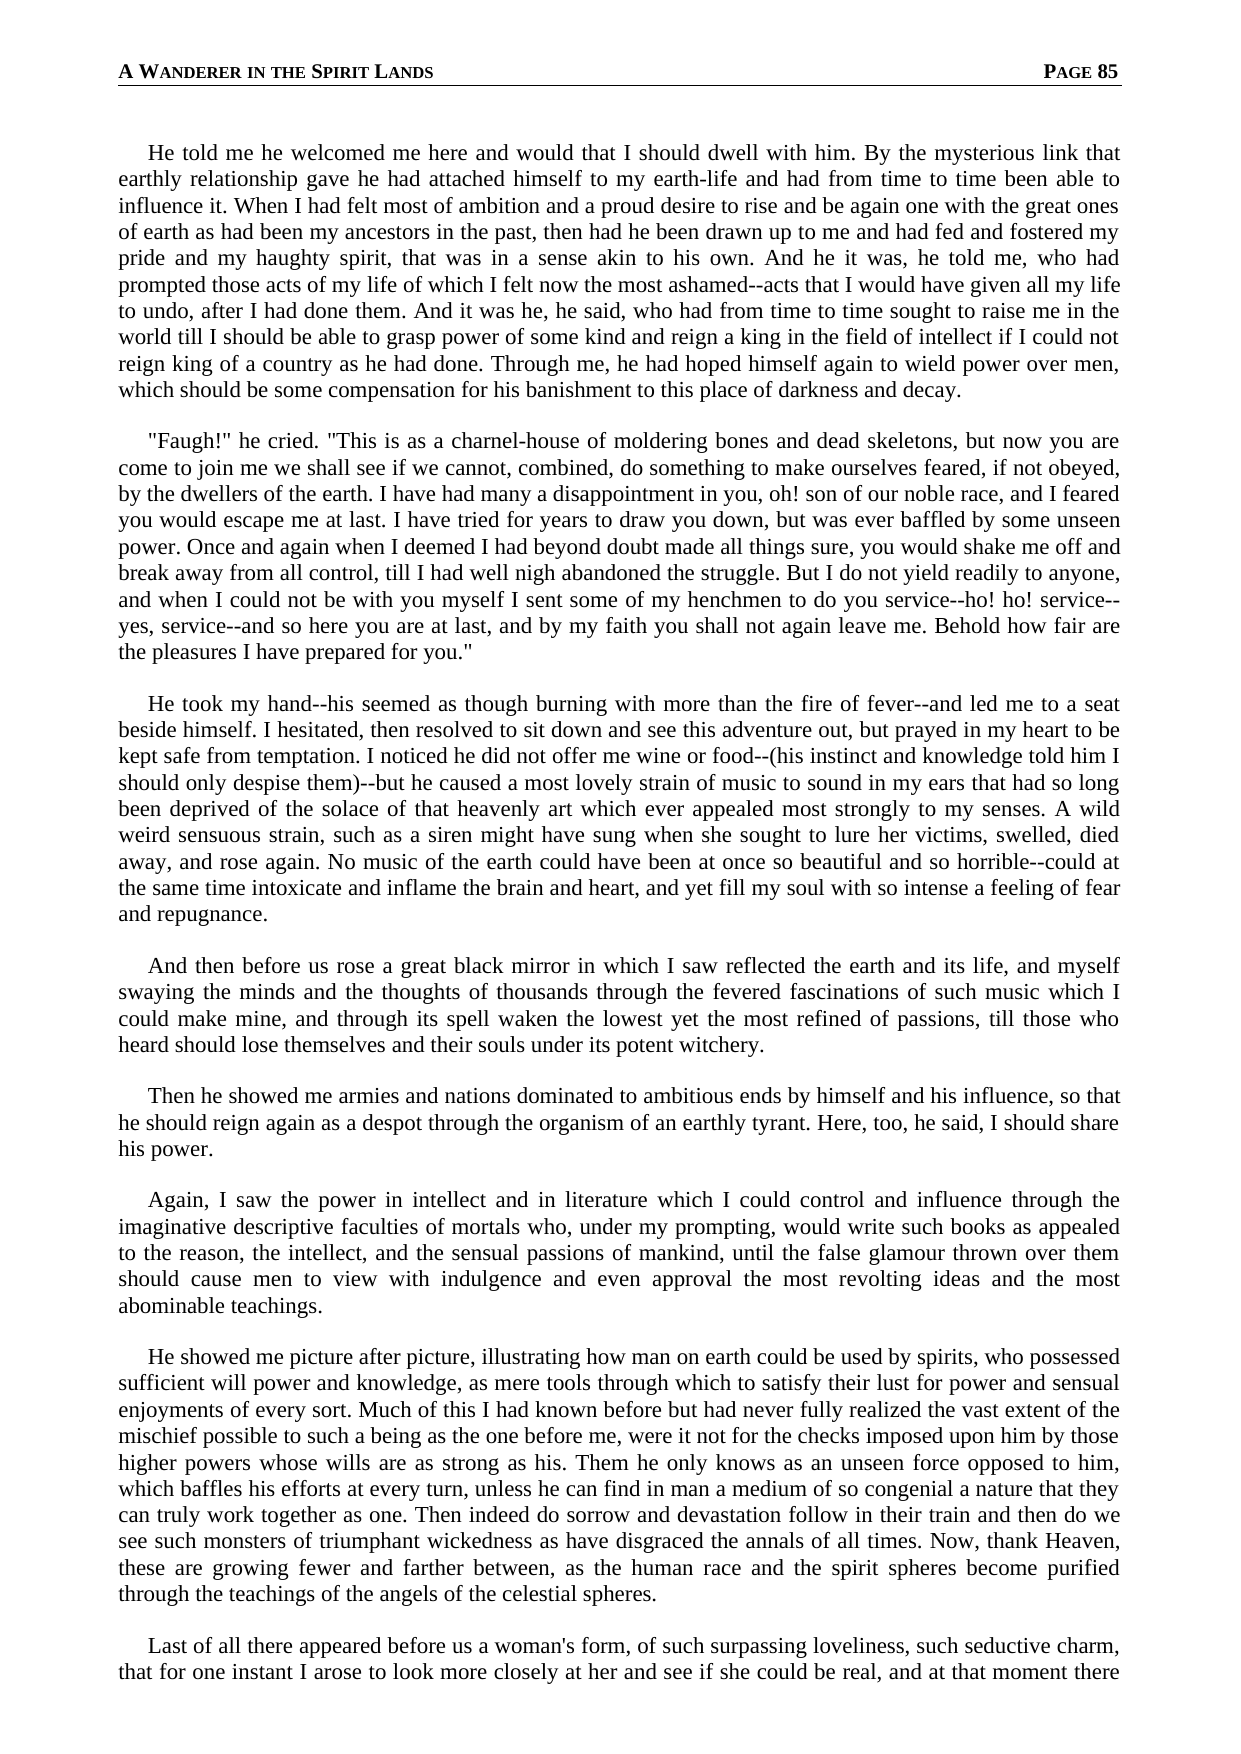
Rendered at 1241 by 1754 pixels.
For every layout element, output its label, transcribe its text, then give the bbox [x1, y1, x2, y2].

text He took my hand--his seemed as though burning with more than the fire of fever--and led me to a seat beside himself. I hesitated, then resolved to sit down and see this adventure out, but prayed in my heart to be kept safe from temptation. I noticed he did not offer me wine or food--(his instinct and knowledge told him I should only despise them)--but he caused a most lovely strain of music to sound in my ears that had so long been deprived of the solace of that heavenly art which ever appealed most strongly to my senses. A wild weird sensuous strain, such as a siren might have sung when she sought to lure her victims, swelled, died away, and rose again. No music of the earth could have been at once so beautiful and so horrible--could at the same time intoxicate and inflame the brain and heart, and yet fill my soul with so intense a feeling of fear and repugnance. [118, 690, 1122, 927]
text He showed me picture after picture, illustrating how man on earth could be used by spirits, who possessed sufficient will power and knowledge, as mere tools through which to satisfy their lust for power and sensual enjoyments of every sort. Much of this I had known before but had never fully realized the vast extent of the mischief possible to such a being as the one before me, were it not for the checks imposed upon him by those higher powers whose wills are as strong as his. Them he only knows as an unseen force opposed to him, which baffles his efforts at every turn, unless he can find in man a medium of so congenial a nature that they can truly work together as one. Then indeed do sorrow and devastation follow in their train and then do we see such monsters of triumphant wickedness as have disgraced the annals of all times. Now, thank Heaven, these are growing fewer and farther between, as the human race and the spirit spheres become purified through the teachings of the angels of the celestial spheres. [118, 1343, 1122, 1607]
text Last of all there appeared before us a woman's form, of such surpassing loveliness, such seductive charm, that for one instant I arose to look more closely at her and see if she could be real, and at that moment there [118, 1632, 1122, 1684]
text Then he showed me armies and nations dominated to ambitious ends by himself and his influence, so that he should reign again as a despot through the organism of an earthly tyrant. Here, too, he said, I should share his power. [118, 1082, 1122, 1161]
text "Faugh!" he cried. "This is as a charnel-house of moldering bones and dead skeletons, but now you are come to join me we shall see if we cannot, combined, do something to make ourselves feared, if not obeyed, by the dwellers of the earth. I have had many a disappointment in you, oh! son of our noble race, and I feared you would escape me at last. I have tried for years to draw you down, but was ever baffled by some unseen power. Once and again when I deemed I had beyond doubt made all things sure, you would shake me off and break away from all control, till I had well nigh abandoned the struggle. But I do not yield readily to anyone, and when I could not be with you myself I sent some of my henchmen to do you service--ho! ho! service--yes, service--and so here you are at last, and by my faith you shall not again leave me. Behold how fair are the pleasures I have prepared for you." [118, 427, 1122, 665]
text Again, I saw the power in intellect and in literature which I could control and influence through the imaginative descriptive faculties of mortals who, under my prompting, would write such books as appealed to the reason, the intellect, and the sensual passions of mankind, until the false glamour thrown over them should cause men to view with indulgence and even approval the most revolting ideas and the most abominable teachings. [118, 1186, 1122, 1318]
text And then before us rose a great black mirror in which I saw reflected the earth and its life, and myself swaying the minds and the thoughts of thousands through the fevered fascinations of such music which I could make mine, and through its spell waken the lowest yet the most refined of passions, till those who heard should lose themselves and their souls under its potent witchery. [118, 952, 1122, 1057]
text He told me he welcomed me here and would that I should dwell with him. By the mysterious link that earthly relationship gave he had attached himself to my earth-life and had from time to time been able to influence it. When I had felt most of ambition and a proud desire to rise and be again one with the great ones of earth as had been my ancestors in the past, then had he been drawn up to me and had fed and fostered my pride and my haughty spirit, that was in a sense akin to his own. And he it was, he told me, who had prompted those acts of my life of which I felt now the most ashamed--acts that I would have given all my life to undo, after I had done them. And it was he, he said, who had from time to time sought to raise me in the world till I should be able to grasp power of some kind and reign a king in the field of intellect if I could not reign king of a country as he had done. Through me, he had hoped himself again to wield power over men, which should be some compensation for his banishment to this place of darkness and decay. [118, 139, 1122, 402]
